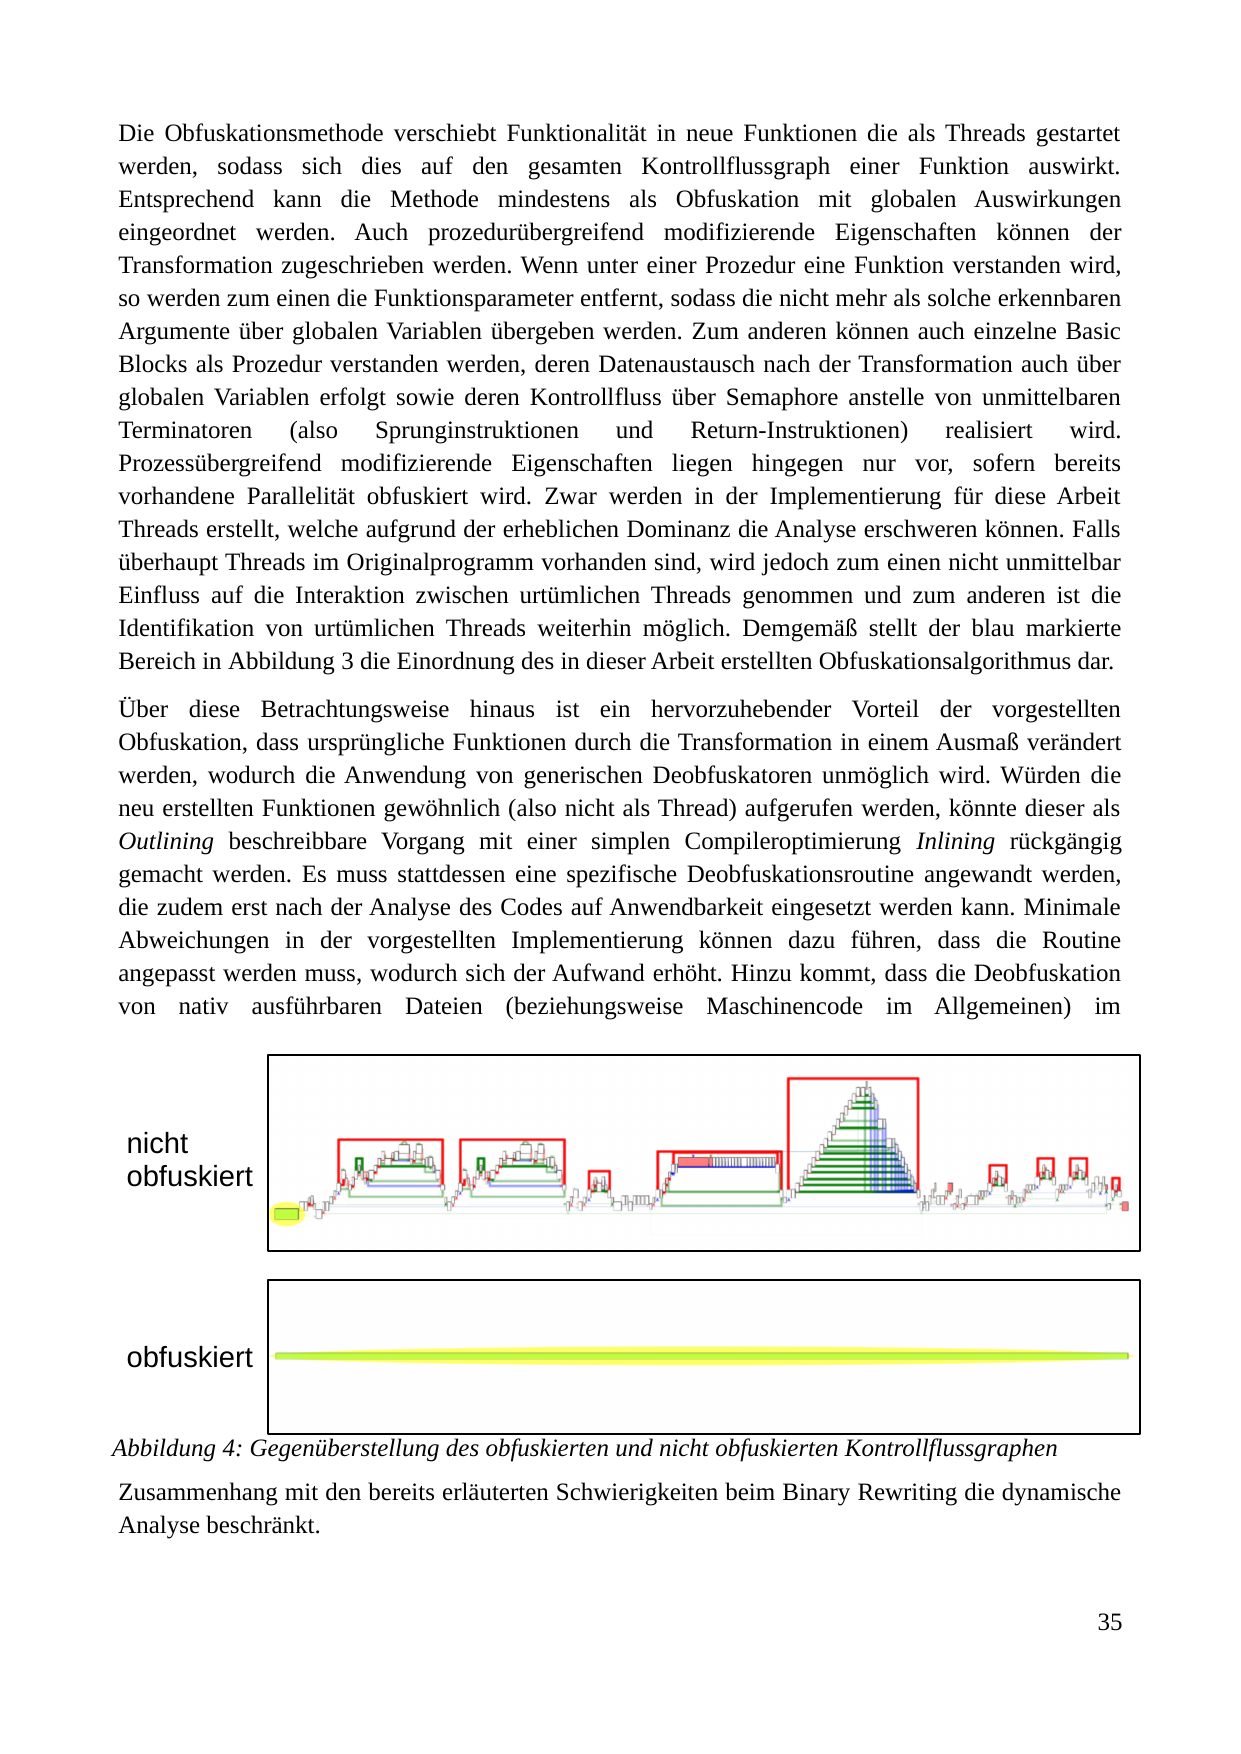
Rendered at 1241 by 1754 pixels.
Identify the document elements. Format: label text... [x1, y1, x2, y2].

text Abbildung 4: Gegenüberstellung des obfuskierten und nicht obfuskierten Kontrollflussgraphen [112, 1056, 1149, 1462]
picture [270, 1056, 1139, 1250]
picture [270, 1281, 1139, 1433]
text Zusammenhang mit den bereits erläuterten Schwierigkeiten beim Binary Rewriting die dynamische Analyse beschränkt. [118, 1462, 1122, 1538]
text Über diese Betrachtungsweise hinaus ist ein hervorzuhebender Vorteil der vorgestellten Obfuskation, dass ursprüngliche Funktionen durch die Transformation in einem Ausmaß verändert werden, wodurch die Anwendung von generischen Deobfuskatoren unmöglich wird. Würden die neu erstellten Funktionen gewöhnlich (also nicht als Thread) aufgerufen werden, könnte dieser als Outlining beschreibbare Vorgang mit einer simplen Compileroptimierung Inlining rückgängig gemacht werden. Es muss stattdessen eine spezifische Deobfuskationsroutine angewandt werden, die zudem erst nach der Analyse des Codes auf Anwendbarkeit eingesetzt werden kann. Minimale Abweichungen in der vorgestellten Implementierung können dazu führen, dass die Routine angepasst werden muss, wodurch sich der Aufwand erhöht. Hinzu kommt, dass die Deobfuskation von nativ ausführbaren Dateien (beziehungsweise Maschinencode im Allgemeinen) im [118, 694, 1122, 1043]
text Die Obfuskationsmethode verschiebt Funktionalität in neue Funktionen die als Threads gestartet werden, sodass sich dies auf den gesamten Kontrollflussgraph einer Funktion auswirkt. Entsprechend kann die Methode mindestens als Obfuskation mit globalen Auswirkungen eingeordnet werden. Auch prozedurübergreifend modifizierende Eigenschaften können der Transformation zugeschrieben werden. Wenn unter einer Prozedur eine Funktion verstanden wird, so werden zum einen die Funktionsparameter entfernt, sodass die nicht mehr als solche erkennbaren Argumente über globalen Variablen übergeben werden. Zum anderen können auch einzelne Basic Blocks als Prozedur verstanden werden, deren Datenaustausch nach der Transformation auch über globalen Variablen erfolgt sowie deren Kontrollfluss über Semaphore anstelle von unmittelbaren Terminatoren (also Sprunginstruktionen und Return-Instruktionen) realisiert wird. Prozessübergreifend modifizierende Eigenschaften liegen hingegen nur vor, sofern bereits vorhandene Parallelität obfuskiert wird. Zwar werden in der Implementierung für diese Arbeit Threads erstellt, welche aufgrund der erheblichen Dominanz die Analyse erschweren können. Falls überhaupt Threads im Originalprogramm vorhanden sind, wird jedoch zum einen nicht unmittelbar Einfluss auf die Interaktion zwischen urtümlichen Threads genommen und zum anderen ist die Identifikation von urtümlichen Threads weiterhin möglich. Demgemäß stellt der blau markierte Bereich in Abbildung 3 die Einordnung des in dieser Arbeit erstellten Obfuskationsalgorithmus dar. [118, 118, 1122, 675]
